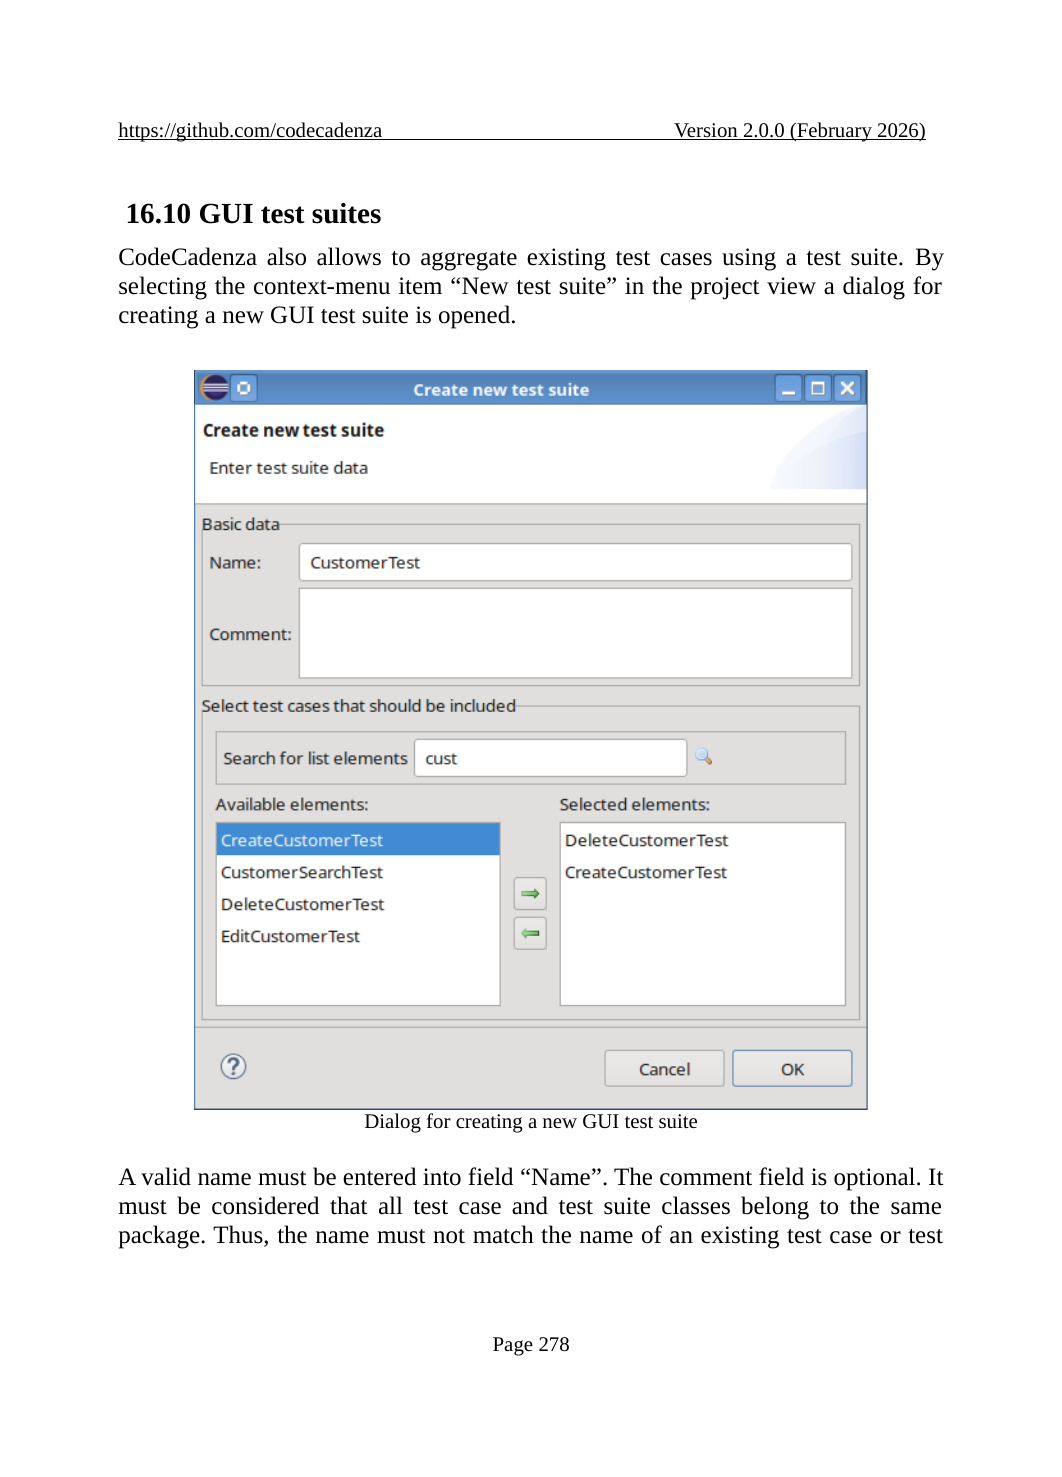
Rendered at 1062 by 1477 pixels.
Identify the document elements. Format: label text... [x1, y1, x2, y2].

picture [194, 370, 868, 1110]
text CodeCadenza also allows to aggregate existing test cases using a test suite. By selecting the context-menu item “New test suite” in the project view a dialog for creating a new GUI test suite is opened. [118, 242, 944, 329]
subtitle GUI test suites [118, 196, 944, 230]
text A valid name must be entered into field “Name”. The comment field is optional. It must be considered that all test case and test suite classes belong to the same package. Thus, the name must not match the name of an existing test case or test [118, 1162, 944, 1248]
text Dialog for creating a new GUI test suite [194, 1110, 868, 1133]
